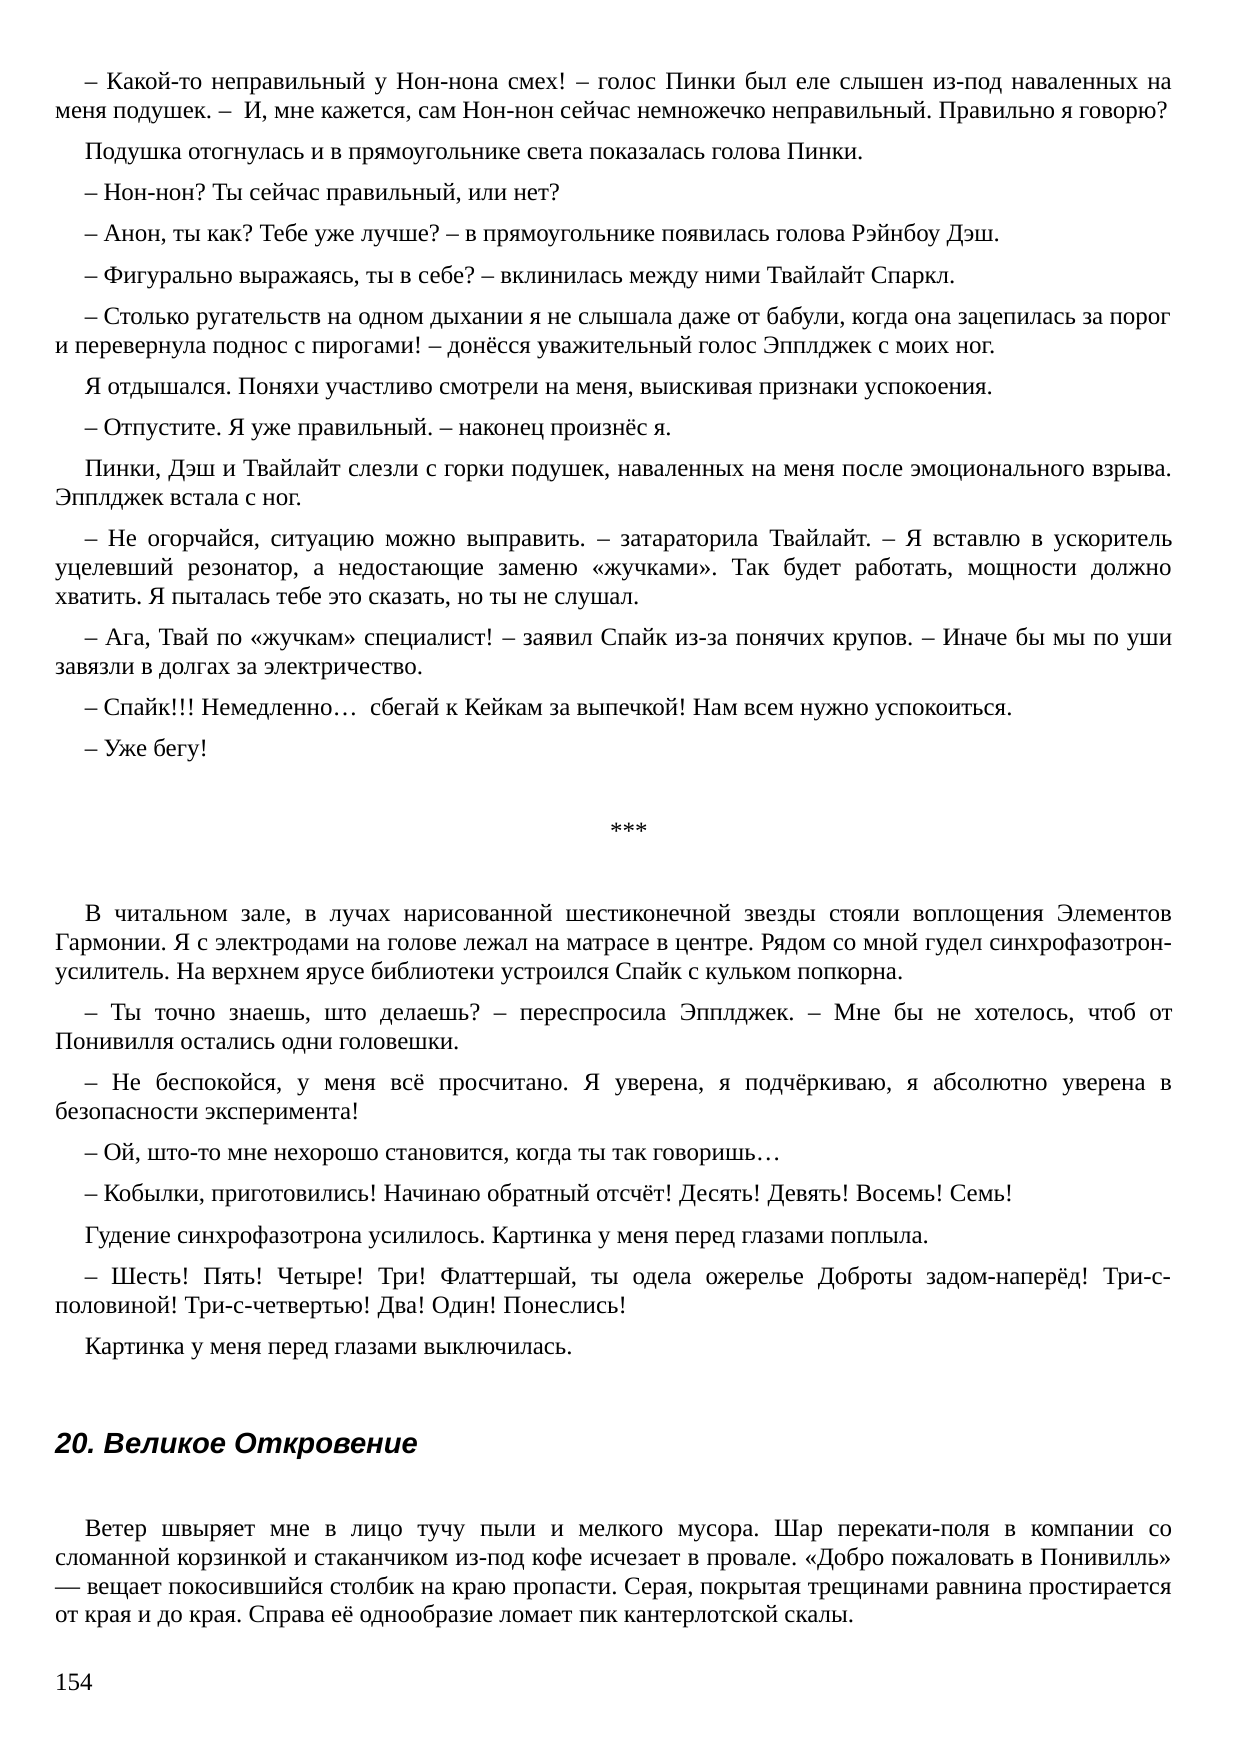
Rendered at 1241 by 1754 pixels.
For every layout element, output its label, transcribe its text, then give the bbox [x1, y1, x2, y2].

text В читальном зале, в лучах нарисованной шестиконечной звезды стояли воплощения Элементов Гармонии. Я с электродами на голове лежал на матрасе в центре. Рядом со мной гудел синхрофазотрон-усилитель. На верхнем ярусе библиотеки устроился Спайк с кульком попкорна. [55, 898, 1173, 985]
text – Спайк!!! Немедленно… сбегай к Кейкам за выпечкой! Нам всем нужно успокоиться. [55, 692, 1173, 721]
text – Нон-нон? Ты сейчас правильный, или нет? [55, 177, 1173, 206]
text – Кобылки, приготовились! Начинаю обратный отсчёт! Десять! Девять! Восемь! Семь! [55, 1178, 1173, 1207]
text – Столько ругательств на одном дыхании я не слышала даже от бабули, когда она зацепилась за порог и перевернула поднос с пирогами! – донёсся уважительный голос Эпплджек с моих ног. [55, 301, 1173, 358]
text – Не огорчайся, ситуацию можно выправить. – затараторила Твайлайт. – Я вставлю в ускоритель уцелевший резонатор, а недостающие заменю «жучками». Так будет работать, мощности должно хватить. Я пыталась тебе это сказать, но ты не слушал. [55, 523, 1173, 610]
text – Отпустите. Я уже правильный. – наконец произнёс я. [55, 412, 1173, 441]
text Картинка у меня перед глазами выключилась. [55, 1331, 1173, 1360]
text Пинки, Дэш и Твайлайт слезли с горки подушек, наваленных на меня после эмоционального взрыва. Эпплджек встала с ног. [55, 453, 1173, 511]
text Гудение синхрофазотрона усилилось. Картинка у меня перед глазами поплыла. [55, 1220, 1173, 1248]
text – Не беспокойся, у меня всё просчитано. Я уверена, я подчёркиваю, я абсолютно уверена в безопасности эксперимента! [55, 1067, 1173, 1125]
text – Фигурально выражаясь, ты в себе? – вклинилась между ними Твайлайт Спаркл. [55, 260, 1173, 288]
text – Шесть! Пять! Четыре! Три! Флаттершай, ты одела ожерелье Доброты задом-наперёд! Три-с-половиной! Три-с-четвертью! Два! Один! Понеслись! [55, 1261, 1173, 1318]
text – Ага, Твай по «жучкам» специалист! – заявил Спайк из-за понячих крупов. – Иначе бы мы по уши завязли в долгах за электричество. [55, 622, 1173, 680]
text – Уже бегу! [55, 733, 1173, 762]
text *** [55, 816, 1173, 845]
text – Анон, ты как? Тебе уже лучше? – в прямоугольнике появилась голова Рэйнбоу Дэш. [55, 218, 1173, 247]
text Ветер швыряет мне в лицо тучу пыли и мелкого мусора. Шар перекати-поля в компании со сломанной корзинкой и стаканчиком из-под кофе исчезает в провале. «Добро пожаловать в Понивилль» — вещает покосившийся столбик на краю пропасти. Серая, покрытая трещинами равнина простирается от края и до края. Справа её однообразие ломает пик кантерлотской скалы. [55, 1513, 1173, 1628]
text – Какой-то неправильный у Нон-нона смех! – голос Пинки был еле слышен из-под наваленных на меня подушек. – И, мне кажется, сам Нон-нон сейчас немножечко неправильный. Правильно я говорю? [55, 66, 1173, 123]
subtitle 20. Великое Откровение [55, 1426, 1173, 1459]
text Подушка отогнулась и в прямоугольнике света показалась голова Пинки. [55, 136, 1173, 165]
text – Ой, што-то мне нехорошо становится, когда ты так говоришь… [55, 1137, 1173, 1166]
text – Ты точно знаешь, што делаешь? – переспросила Эпплджек. – Мне бы не хотелось, чтоб от Понивилля остались одни головешки. [55, 997, 1173, 1055]
text Я отдышался. Поняхи участливо смотрели на меня, выискивая признаки успокоения. [55, 371, 1173, 400]
